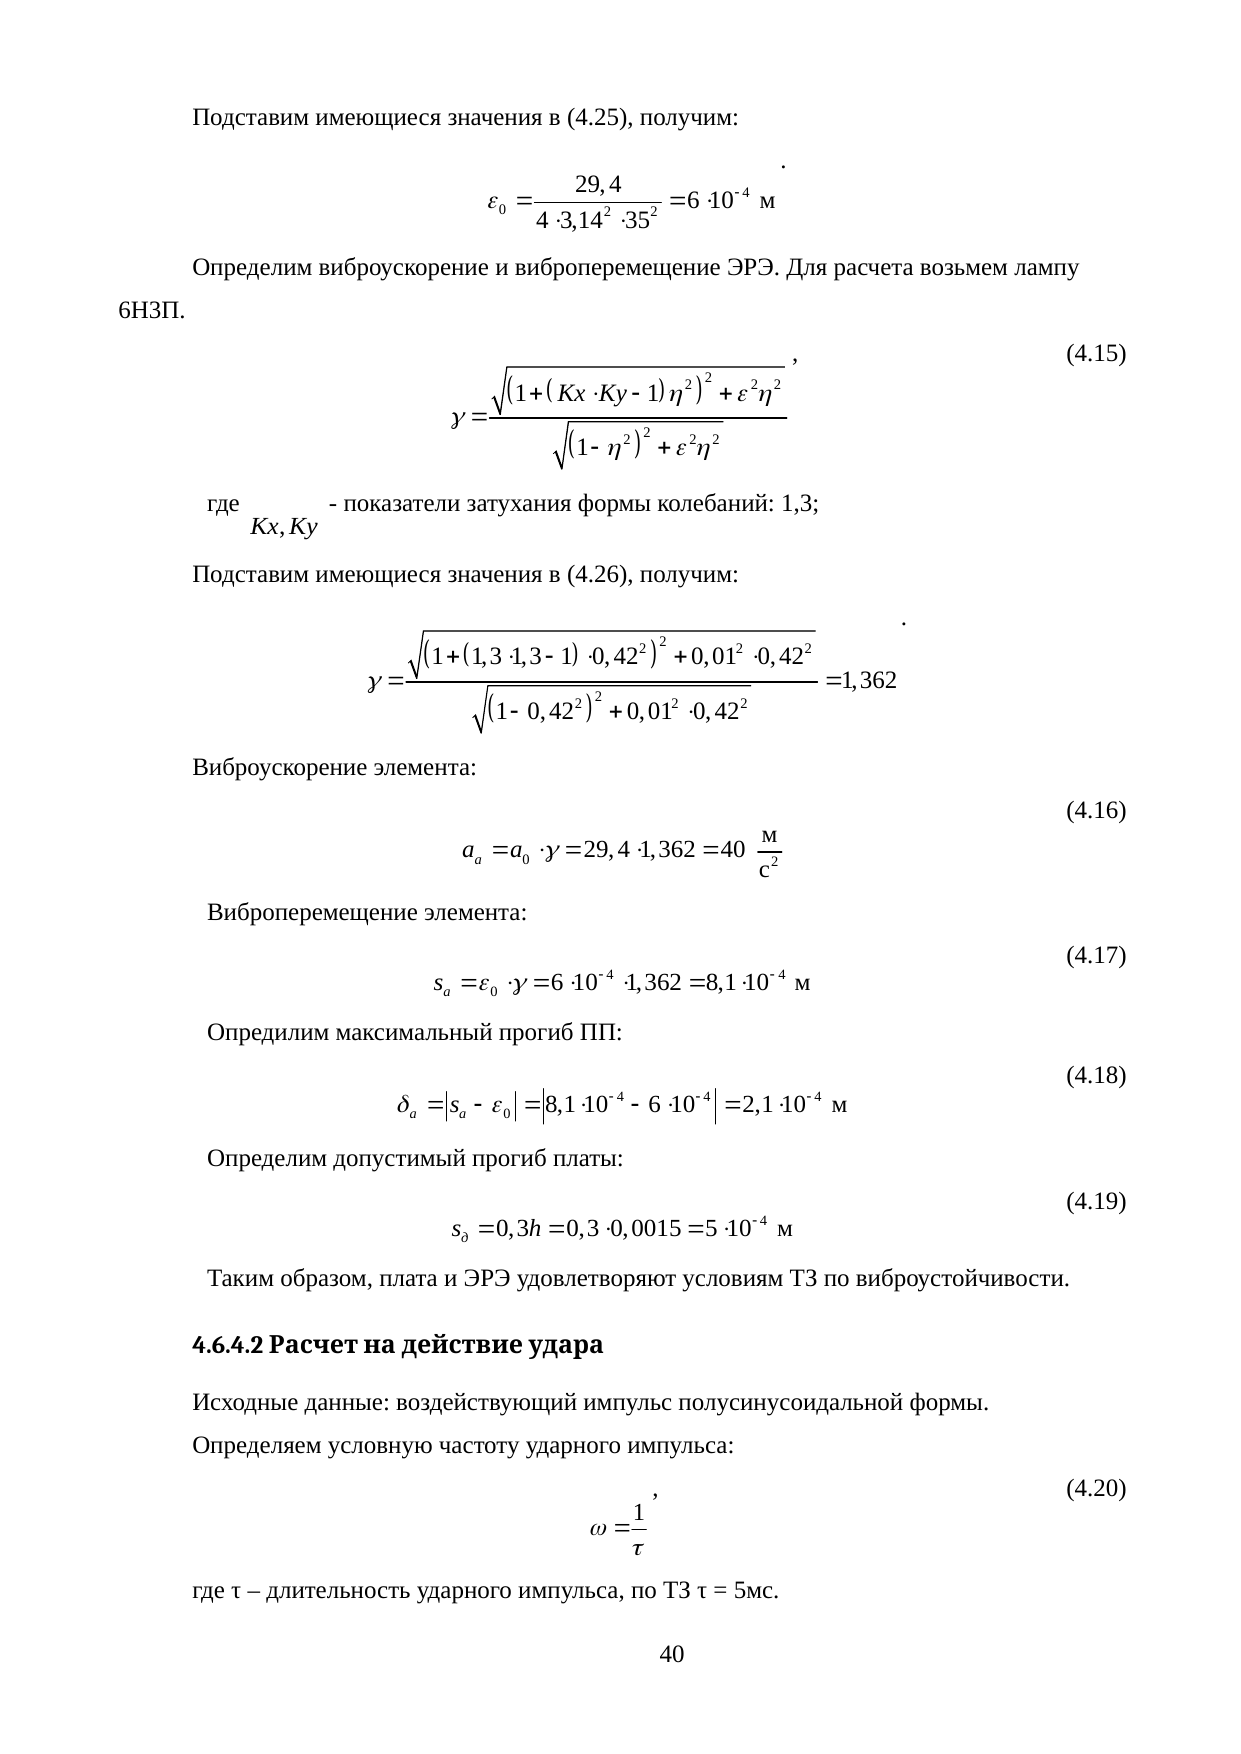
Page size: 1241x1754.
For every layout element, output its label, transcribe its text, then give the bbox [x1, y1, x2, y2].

text Виброускорение элемента: [118, 752, 1152, 781]
text Подставим имеющиеся значения в (4.26), получим: [118, 559, 1152, 588]
text где - показатели затухания формы колебаний: 1,3; [118, 488, 1152, 545]
text Определяем условную частоту ударного импульса: [118, 1430, 1152, 1459]
text Определим виброускорение и виброперемещение ЭРЭ. Для расчета возьмем лампу 6Н3П. [118, 252, 1152, 324]
text Исходные данные: воздействующий импульс полусинусоидальной формы. [118, 1387, 1152, 1416]
text (4.17) [118, 940, 1152, 1003]
text (4.16) [118, 796, 1152, 883]
text Определим допустимый прогиб платы: [118, 1143, 1152, 1172]
text . [118, 146, 1152, 238]
text . [118, 602, 1152, 738]
text Таким образом, плата и ЭРЭ удовлетворяют условиям ТЗ по виброустойчивости. [118, 1263, 1152, 1292]
text Опредилим максимальный прогиб ПП: [118, 1017, 1152, 1046]
text , (4.15) [118, 338, 1152, 474]
text (4.19) [118, 1186, 1152, 1249]
text , (4.20) [118, 1473, 1152, 1561]
text (4.18) [118, 1060, 1152, 1129]
text где τ – длительность ударного импульса, по ТЗ τ = 5мс. [118, 1575, 1152, 1604]
text 4.6.4.2 Расчет на действие удара [118, 1331, 1152, 1360]
text Подставим имеющиеся значения в (4.25), получим: [118, 102, 1152, 131]
text Виброперемещение элемента: [118, 897, 1152, 926]
